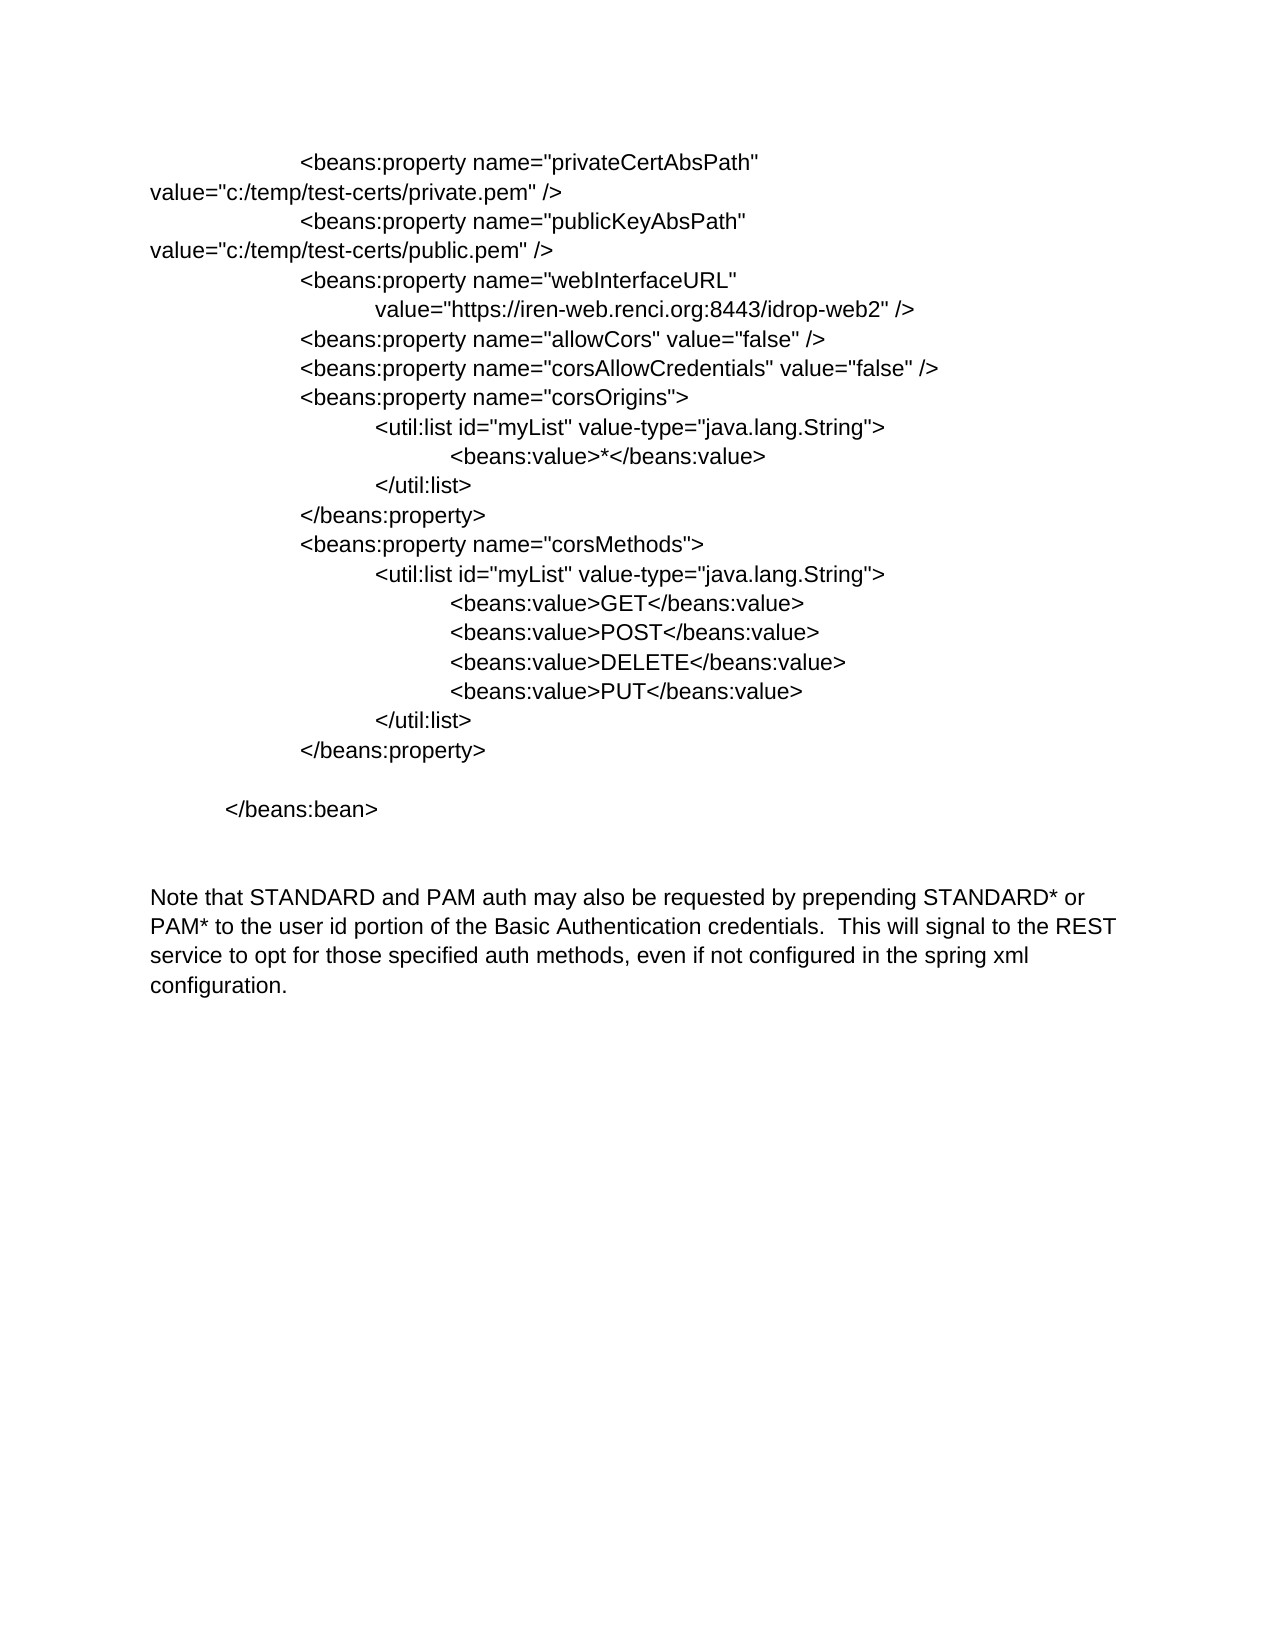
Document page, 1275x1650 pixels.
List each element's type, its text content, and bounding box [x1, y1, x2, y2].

text <beans:property name="corsOrigins"> [150, 385, 1125, 411]
text <beans:property name="corsAllowCredentials" value="false" /> [150, 356, 1125, 381]
text <beans:value>*</beans:value> [150, 444, 1125, 469]
text <beans:property name="allowCors" value="false" /> [150, 326, 1125, 352]
text <beans:value>DELETE</beans:value> [150, 649, 1125, 675]
text Note that STANDARD and PAM auth may also be requested by prepending STANDARD* or PAM* to the user id portion of the Basic Authentication credentials. This will signal to the REST service to opt for those specified auth methods, even if not configured in the spring xml configuration. [150, 884, 1125, 998]
text </util:list> [150, 708, 1125, 734]
text <beans:value>GET</beans:value> [150, 591, 1125, 616]
text <beans:property name="publicKeyAbsPath" value="c:/temp/test-certs/public.pem" /> [150, 209, 1125, 264]
text <beans:property name="webInterfaceURL" [150, 267, 1125, 293]
text <beans:property name="corsMethods"> [150, 532, 1125, 557]
text </util:list> [150, 473, 1125, 499]
text <beans:value>PUT</beans:value> [150, 679, 1125, 704]
text value="https://iren-web.renci.org:8443/idrop-web2" /> [150, 297, 1125, 322]
text </beans:property> [150, 502, 1125, 528]
text <util:list id="myList" value-type="java.lang.String"> [150, 414, 1125, 440]
text <beans:value>POST</beans:value> [150, 620, 1125, 646]
text <util:list id="myList" value-type="java.lang.String"> [150, 561, 1125, 587]
text </beans:property> [150, 737, 1125, 763]
text </beans:bean> [150, 796, 1125, 822]
text <beans:property name="privateCertAbsPath" value="c:/temp/test-certs/private.pem" /> [150, 150, 1125, 205]
